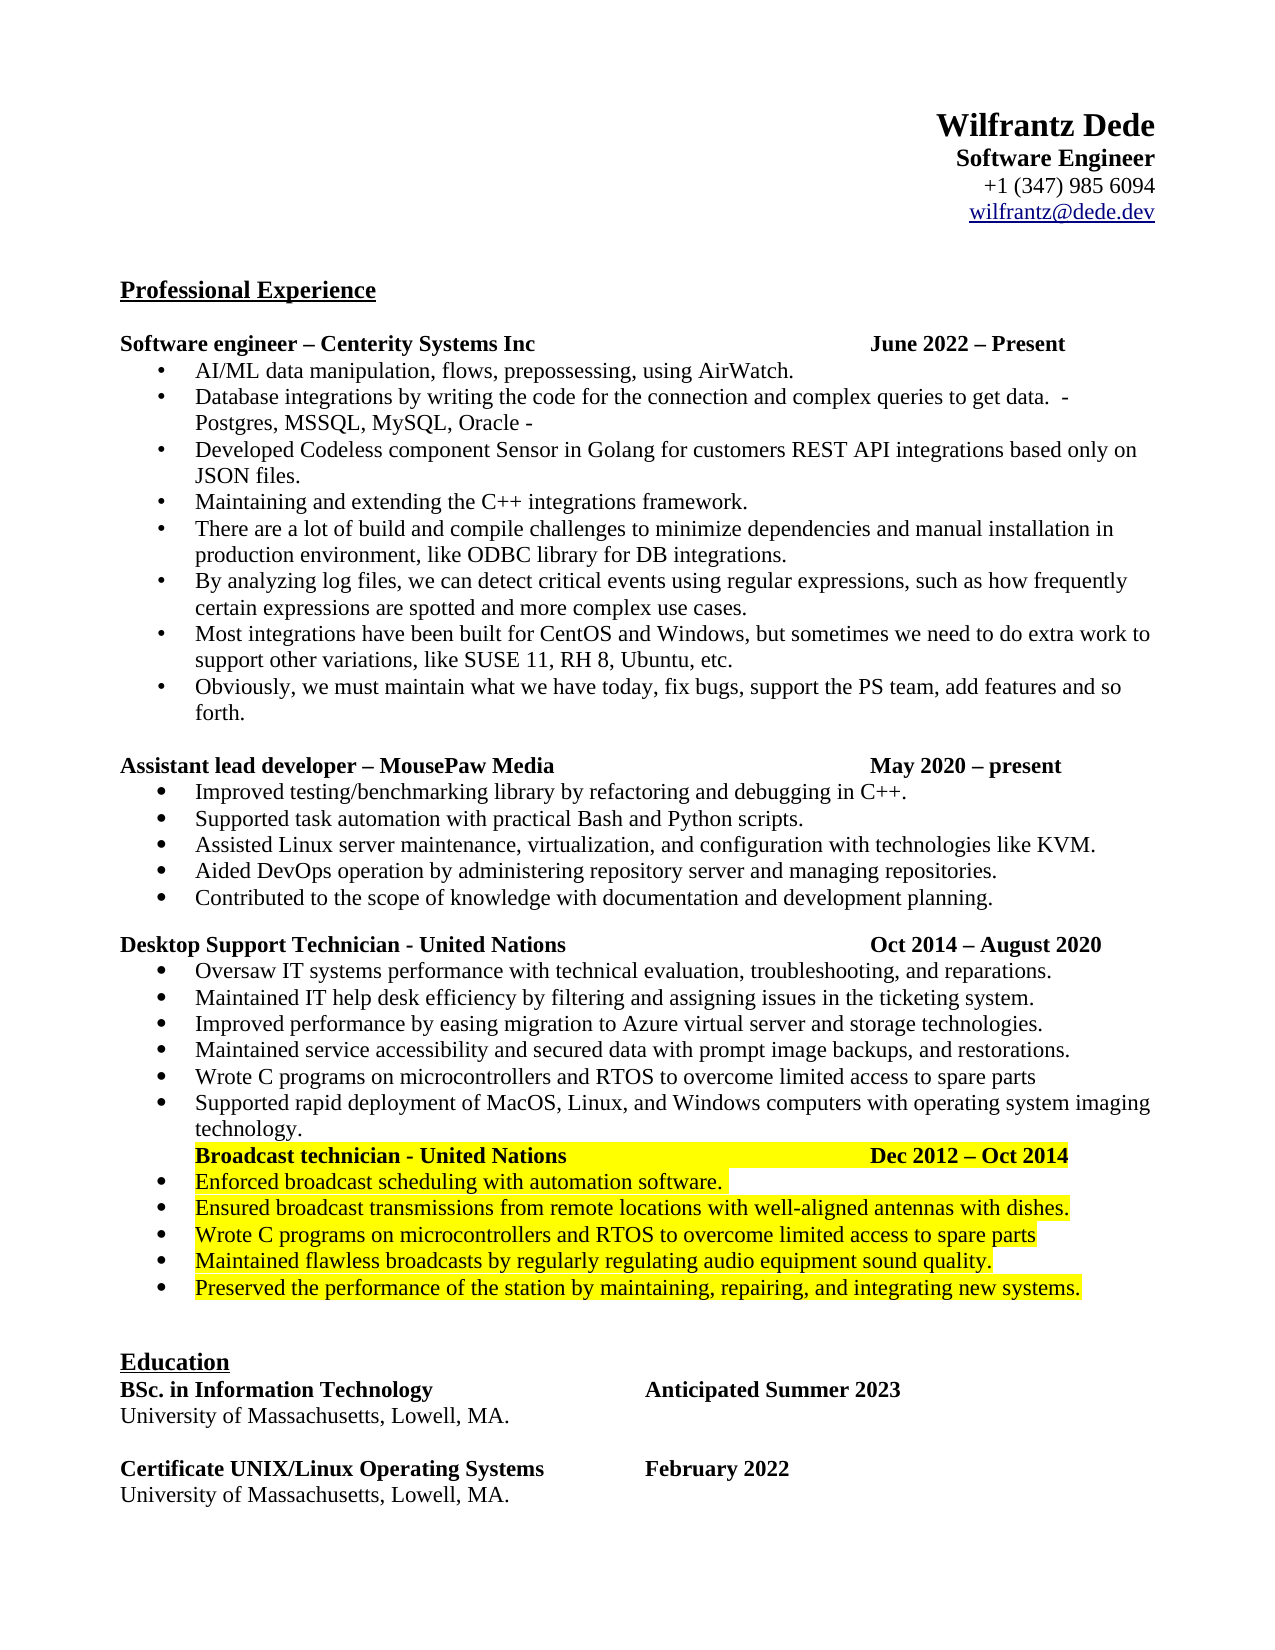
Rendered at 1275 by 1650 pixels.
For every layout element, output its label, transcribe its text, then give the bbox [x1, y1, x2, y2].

text wilfrantz@dede.dev [120, 198, 1155, 225]
text Education [120, 1347, 1155, 1376]
text Professional Experience [120, 275, 1155, 304]
list By analyzing log files, we can detect critical events using regular expressions, such as how frequently certain expressions are spotted and more complex use cases. [157, 567, 1155, 620]
text BSc. in Information Technology Anticipated Summer 2023 [120, 1376, 1155, 1402]
list Wrote C programs on microcontrollers and RTOS to overcome limited access to spare parts [157, 1221, 1155, 1247]
list Contributed to the scope of knowledge with documentation and development planning. [157, 884, 1155, 910]
text +1 (347) 985 6094 [120, 172, 1155, 198]
list Maintained service accessibility and secured data with prompt image backups, and restorations. [157, 1036, 1155, 1063]
list Developed Codeless component Sensor in Golang for customers REST API integrations based only on JSON files. [157, 436, 1155, 488]
list Oversaw IT systems performance with technical evaluation, troubleshooting, and reparations. [157, 957, 1155, 984]
list Supported task automation with practical Bash and Python scripts. [157, 805, 1155, 831]
list There are a lot of build and compile challenges to minimize dependencies and manual installation in production environment, like ODBC library for DB integrations. [157, 515, 1155, 567]
list Broadcast technician - United Nations Dec 2012 – Oct 2014 [157, 1142, 1155, 1168]
text Software engineer – Centerity Systems Inc June 2022 – Present [120, 330, 1155, 357]
list Supported rapid deployment of MacOS, Linux, and Windows computers with operating system imaging technology. [157, 1089, 1155, 1142]
list Database integrations by writing the code for the connection and complex queries to get data. - Postgres, MSSQL, MySQL, Oracle - [157, 383, 1155, 436]
list Improved testing/benchmarking library by refactoring and debugging in C++. [157, 778, 1155, 805]
list Maintained flawless broadcasts by regularly regulating audio equipment sound quality. [157, 1247, 1155, 1273]
text University of Massachusetts, Lowell, MA. [120, 1481, 1155, 1508]
text Assistant lead developer – MousePaw Media May 2020 – present [120, 752, 1155, 778]
list Obviously, we must maintain what we have today, fix bugs, support the PS team, add features and so forth. [157, 673, 1155, 726]
text Wilfrantz Dede [120, 105, 1155, 143]
list Ensured broadcast transmissions from remote locations with well-aligned antennas with dishes. [157, 1194, 1155, 1221]
list Most integrations have been built for CentOS and Windows, but sometimes we need to do extra work to support other variations, like SUSE 11, RH 8, Ubuntu, etc. [157, 620, 1155, 673]
list Assisted Linux server maintenance, virtualization, and configuration with technologies like KVM. [157, 831, 1155, 857]
list Aided DevOps operation by administering repository server and managing repositories. [157, 857, 1155, 884]
list Maintaining and extending the C++ integrations framework. [157, 488, 1155, 515]
text University of Massachusetts, Lowell, MA. [120, 1402, 1155, 1428]
text Desktop Support Technician - United Nations Oct 2014 – August 2020 [120, 931, 1155, 957]
text Software Engineer [120, 143, 1155, 172]
list AI/ML data manipulation, flows, prepossessing, using AirWatch. [157, 357, 1155, 383]
list Maintained IT help desk efficiency by filtering and assigning issues in the ticketing system. [157, 984, 1155, 1010]
list Improved performance by easing migration to Azure virtual server and storage technologies. [157, 1010, 1155, 1036]
text Certificate UNIX/Linux Operating Systems February 2022 [120, 1455, 1155, 1481]
list Wrote C programs on microcontrollers and RTOS to overcome limited access to spare parts [157, 1063, 1155, 1089]
list Enforced broadcast scheduling with automation software. [157, 1168, 1155, 1194]
list Preserved the performance of the station by maintaining, repairing, and integrating new systems. [157, 1273, 1155, 1300]
